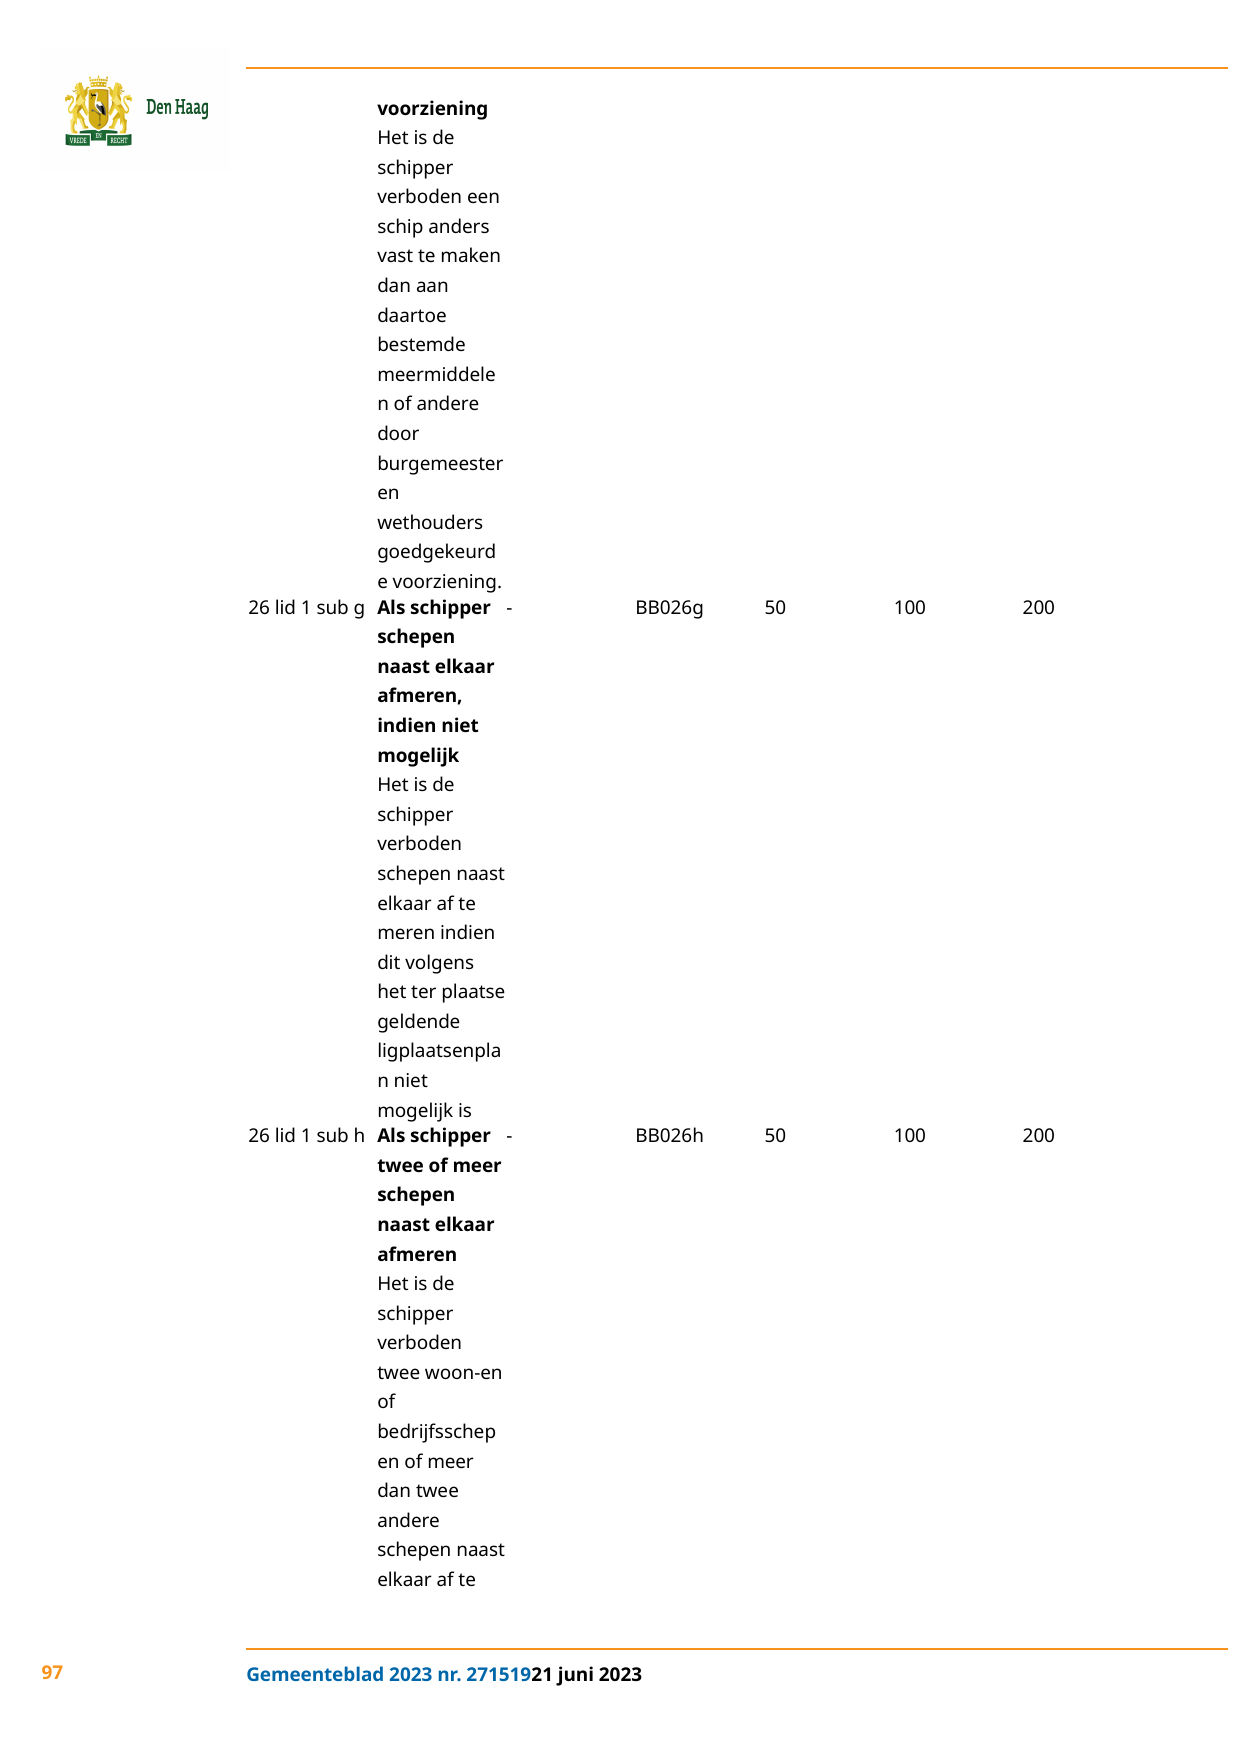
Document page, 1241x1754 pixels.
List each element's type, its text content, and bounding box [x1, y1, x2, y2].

picture [41, 47, 231, 172]
table_cell [635, 95, 764, 594]
table_cell 50 [764, 1123, 893, 1592]
table_cell 100 [894, 1123, 1022, 1592]
table_cell 26 lid 1 sub h [248, 1123, 377, 1592]
table_cell 100 [894, 594, 1022, 1122]
table_cell - [506, 594, 635, 1122]
table_cell Als schipper schepen naast elkaar afmeren, indien niet mogelijk Het is de schipper verboden schepen naast elkaar af te meren indien dit volgens het ter plaatse geldende ligplaatsenplan niet mogelijk is [377, 594, 506, 1122]
table_cell 50 [764, 594, 893, 1122]
table_cell - [506, 95, 635, 594]
table_cell [248, 95, 377, 594]
table_cell 200 [1023, 1123, 1152, 1592]
table_cell BB026g [635, 594, 764, 1122]
table_cell BB026h [635, 1123, 764, 1592]
table_cell Als schipper twee of meer schepen naast elkaar afmeren Het is de schipper verboden twee woon-en of bedrijfsschepen of meer dan twee andere schepen naast elkaar af te [377, 1123, 506, 1592]
table_cell [894, 95, 1022, 594]
table_cell 200 [1023, 594, 1152, 1122]
table_cell voorziening Het is de schipper verboden een schip anders vast te maken dan aan daartoe bestemde meermiddelen of andere door burgemeester en wethouders goedgekeurde voorziening. [377, 95, 506, 594]
table_cell - [506, 1123, 635, 1592]
table_cell [1023, 95, 1152, 594]
table_cell [764, 95, 893, 594]
table_cell 26 lid 1 sub g [248, 594, 377, 1122]
